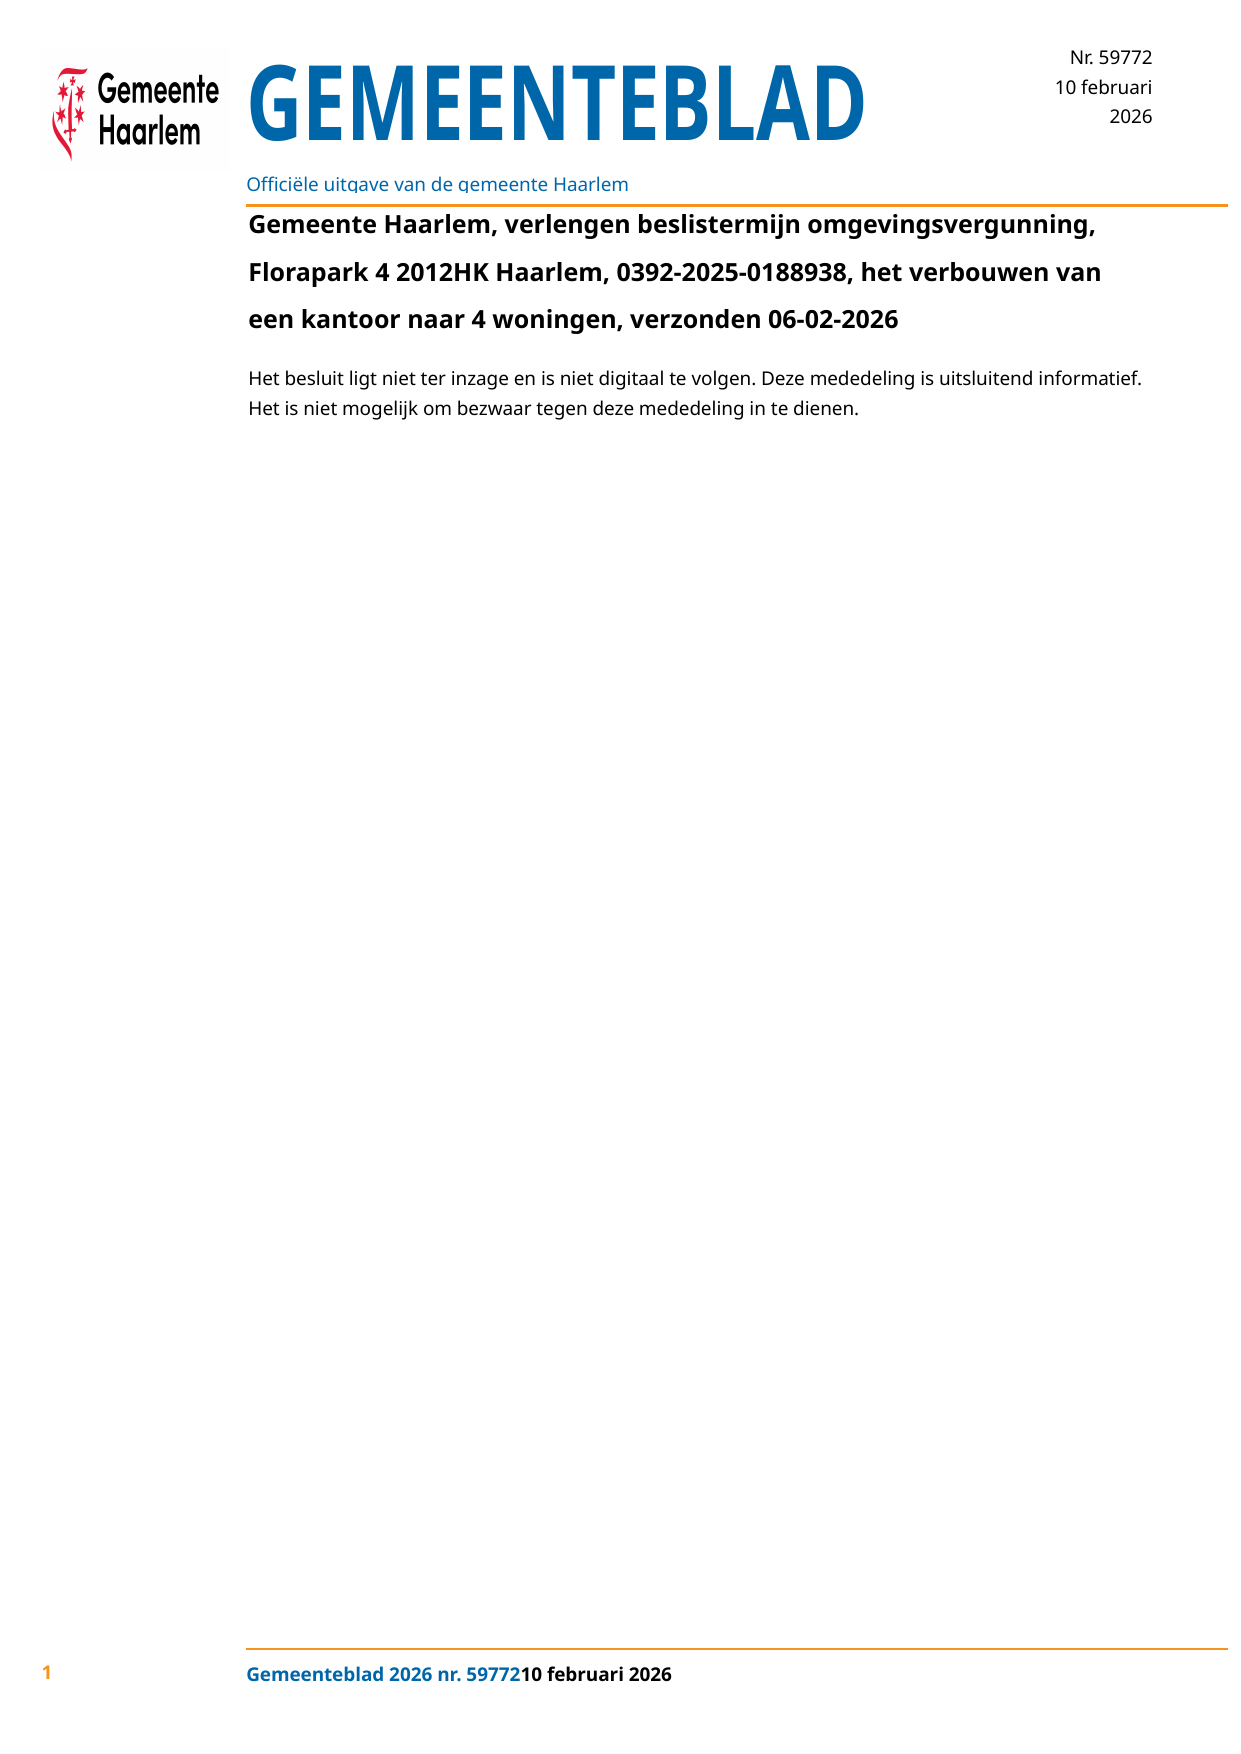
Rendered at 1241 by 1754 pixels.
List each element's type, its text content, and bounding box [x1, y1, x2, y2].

text Het besluit ligt niet ter inzage en is niet digitaal te volgen. Deze mededeling is uitsluitend informatief. Het is niet mogelijk om bezwaar tegen deze mededeling in te dienen. [248, 366, 1152, 421]
picture [41, 47, 231, 172]
text Gemeente Haarlem, verlengen beslistermijn omgevingsvergunning, Florapark 4 2012HK Haarlem, 0392-2025-0188938, het verbouwen van een kantoor naar 4 woningen, verzonden 06-02-2026 [248, 207, 1152, 336]
